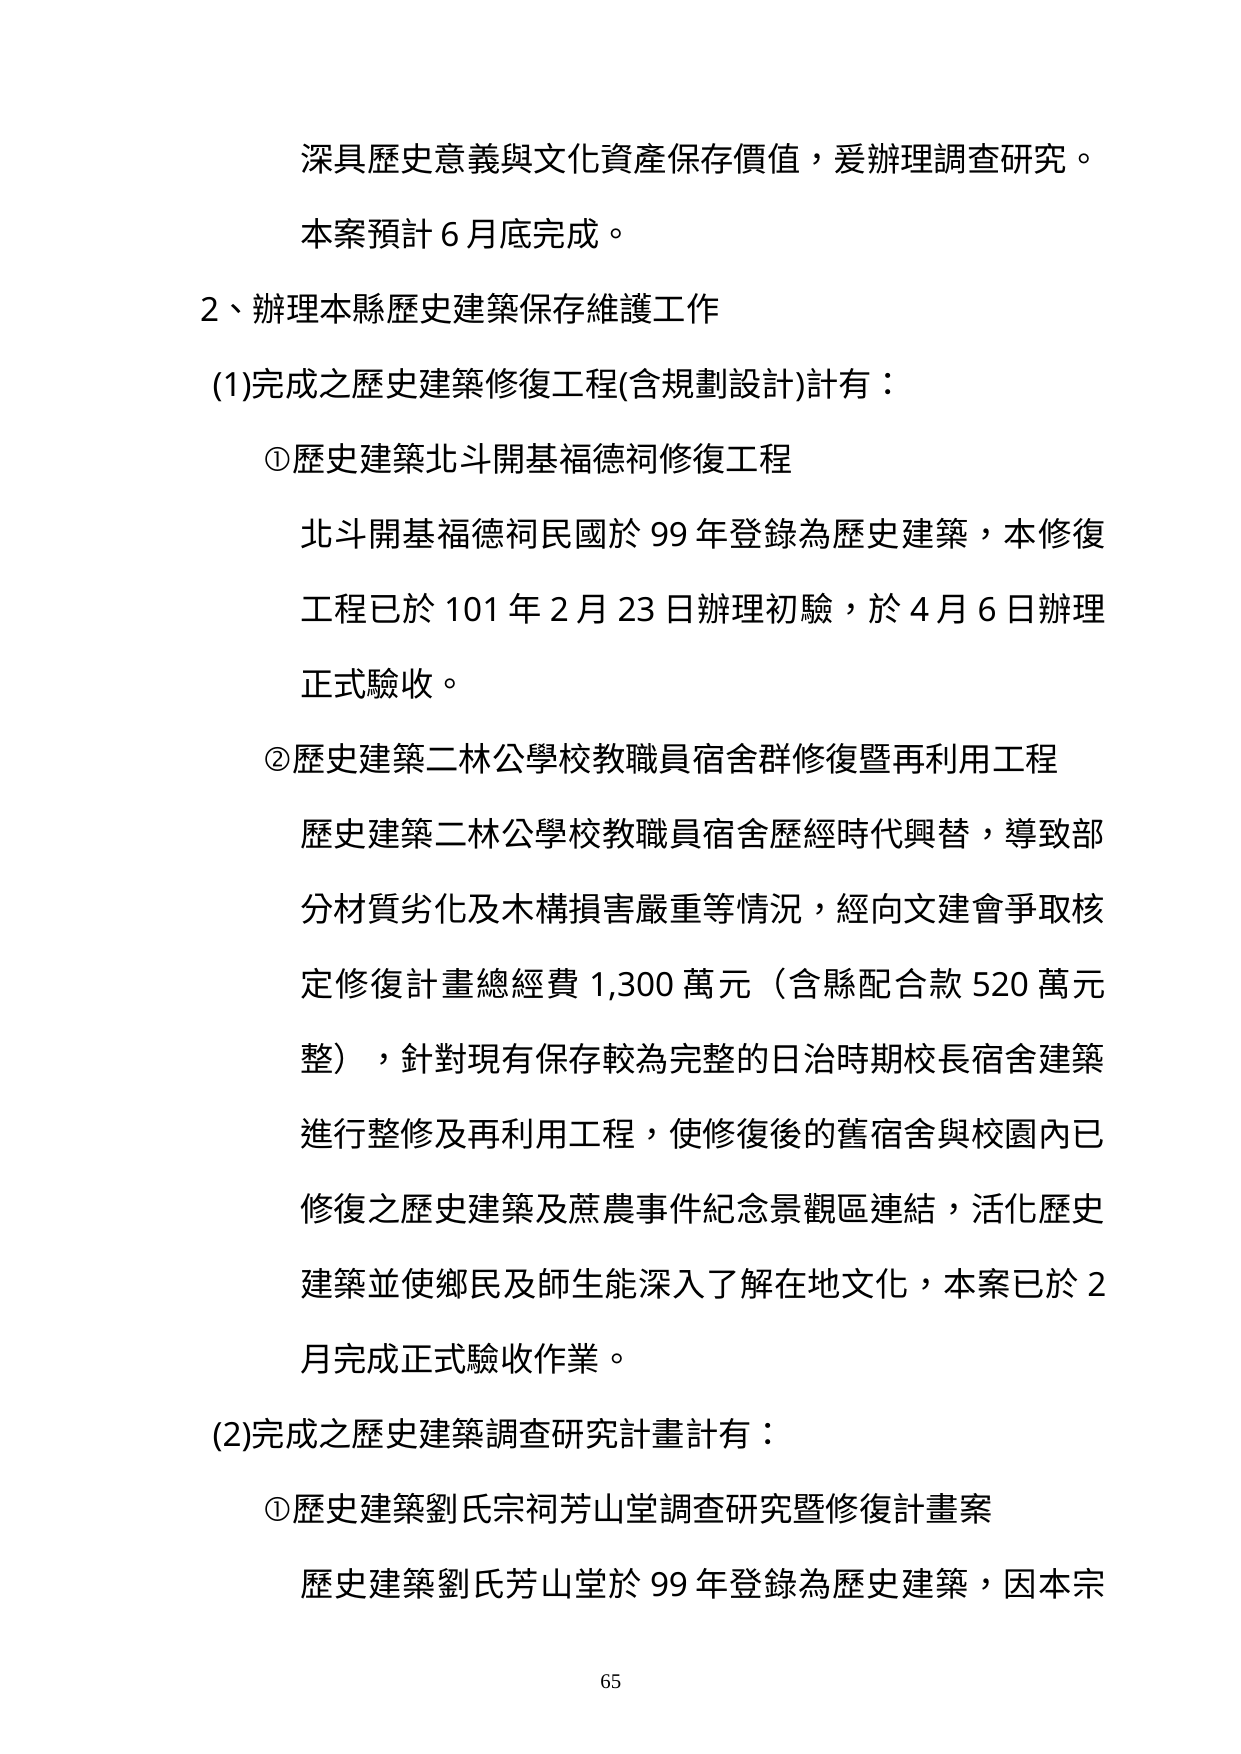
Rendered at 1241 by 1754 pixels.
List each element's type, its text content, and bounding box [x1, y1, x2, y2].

text 北斗開基福德祠民國於99年登錄為歷史建築，本修復工程已於101年2月23日辦理初驗，於4月6日辦理正式驗收。 [300, 495, 1106, 720]
text (2)完成之歷史建築調查研究計畫計有： [212, 1395, 1106, 1470]
text 2、辦理本縣歷史建築保存維護工作 [150, 270, 1106, 345]
subtitle 歷史建築北斗開基福德祠修復工程 [262, 420, 1106, 495]
text 歷史建築二林公學校教職員宿舍歷經時代興替，導致部分材質劣化及木構損害嚴重等情況，經向文建會爭取核定修復計畫總經費1,300萬元（含縣配合款520萬元整），針對現有保存較為完整的日治時期校長宿舍建築進行整修及再利用工程，使修復後的舊宿舍與校園內已修復之歷史建築及蔗農事件紀念景觀區連結，活化歷史建築並使鄉民及師生能深入了解在地文化，本案已於2月完成正式驗收作業。 [300, 795, 1106, 1395]
text 歷史建築二林公學校教職員宿舍群修復暨再利用工程 [262, 720, 1106, 795]
text 深具歷史意義與文化資產保存價值，爰辦理調查研究。本案預計6月底完成。 [300, 120, 1106, 270]
text 歷史建築劉氏宗祠芳山堂調查研究暨修復計畫案 [262, 1470, 1106, 1545]
text (1)完成之歷史建築修復工程(含規劃設計)計有： [212, 345, 1106, 420]
text 歷史建築劉氏芳山堂於99年登錄為歷史建築，因本宗 [300, 1545, 1106, 1620]
